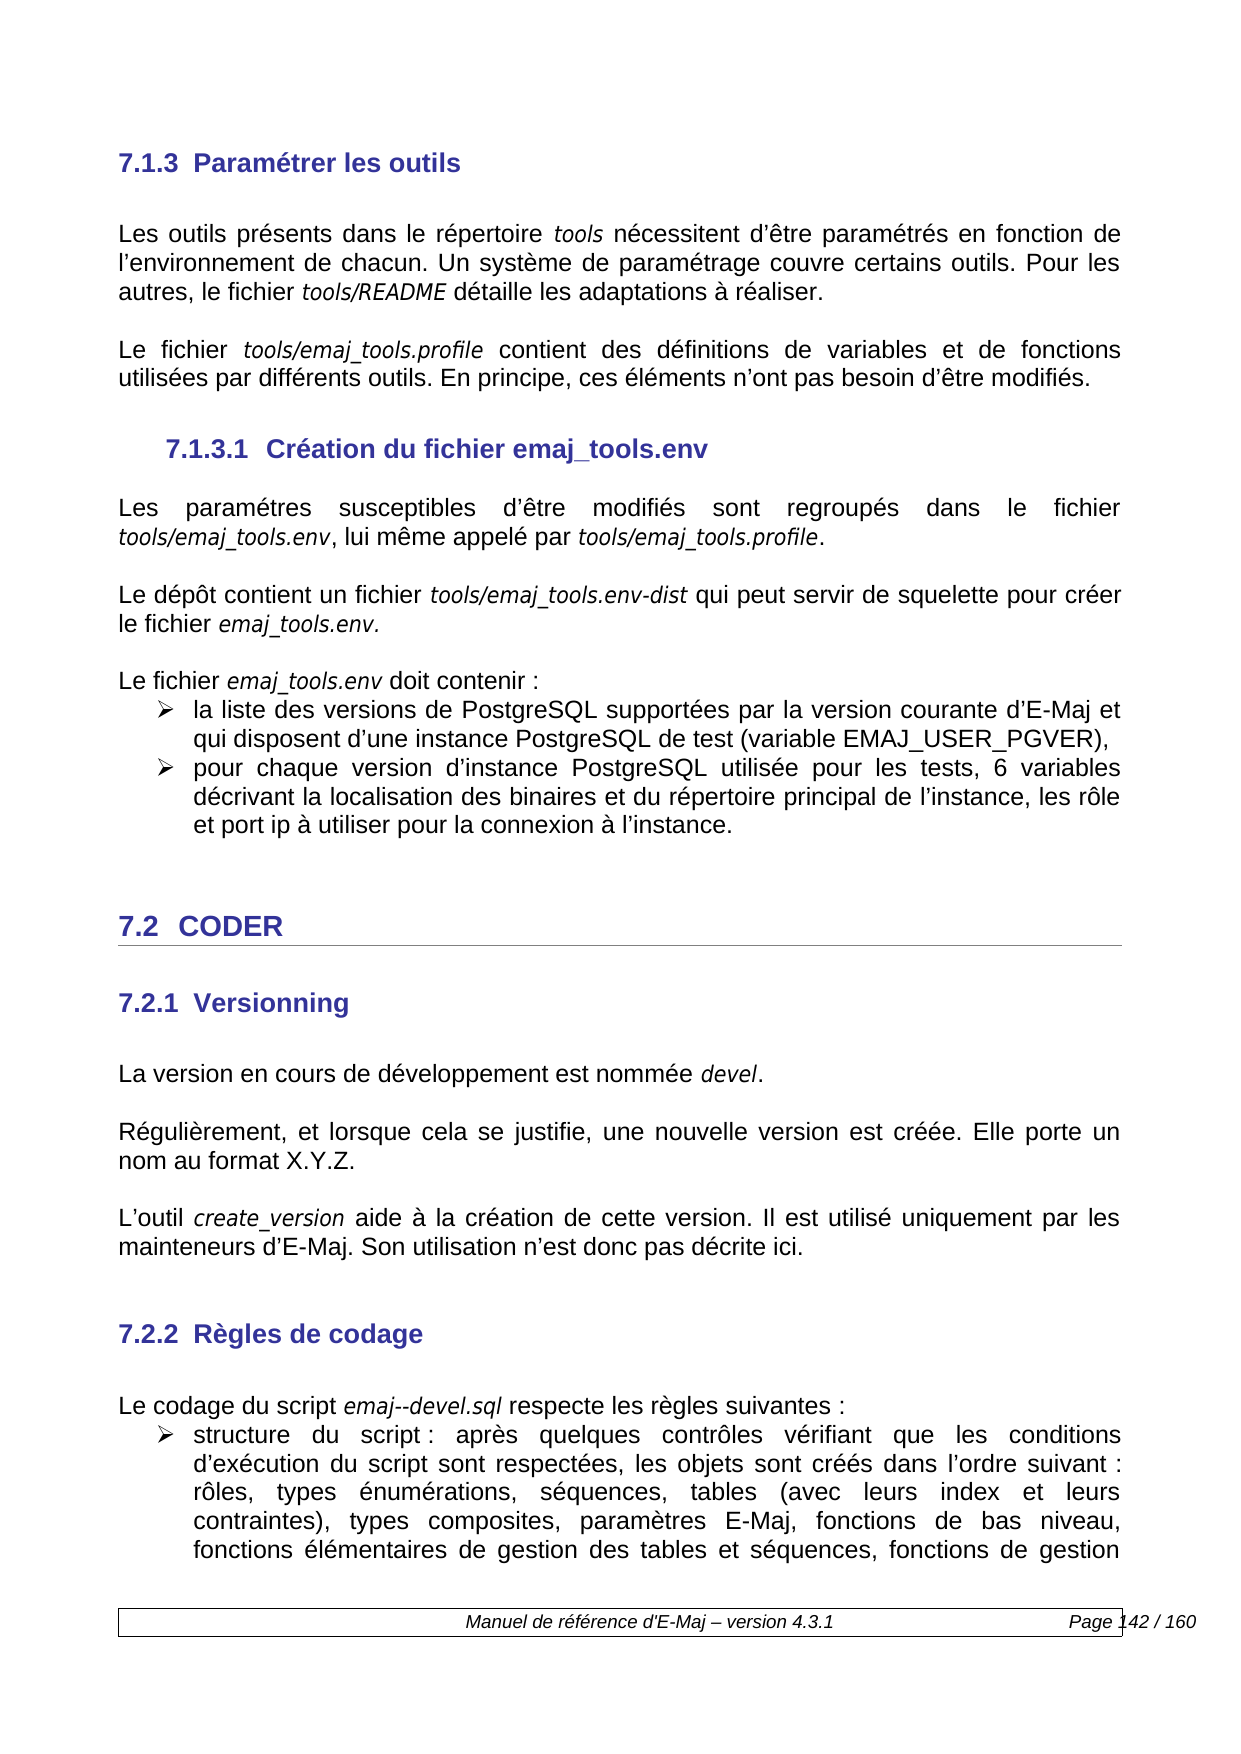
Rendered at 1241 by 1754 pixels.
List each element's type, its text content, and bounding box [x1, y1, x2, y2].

list la liste des versions de PostgreSQL supportées par la version courante d’E-Maj et qui disposent d’une instance PostgreSQL de test (variable EMAJ_USER_PGVER), [156, 695, 1122, 753]
text Le codage du script emaj--devel.sql respecte les règles suivantes : [118, 1391, 1122, 1420]
subtitle Versionning [118, 987, 1122, 1018]
list pour chaque version d’instance PostgreSQL utilisée pour les tests, 6 variables décrivant la localisation des binaires et du répertoire principal de l’instance, les rôle et port ip à utiliser pour la connexion à l’instance. [156, 753, 1122, 839]
text La version en cours de développement est nommée devel. [118, 1059, 1122, 1088]
text Le fichier tools/emaj_tools.profile contient des définitions de variables et de fonctions utilisées par différents outils. En principe, ces éléments n’ont pas besoin d’être modifiés. [118, 334, 1122, 392]
subtitle Paramétrer les outils [118, 147, 1122, 178]
text Le dépôt contient un fichier tools/emaj_tools.env-dist qui peut servir de squelette pour créer le fichier emaj_tools.env. [118, 580, 1122, 637]
text L’outil create_version aide à la création de cette version. Il est utilisé uniquement par les mainteneurs d’E-Maj. Son utilisation n’est donc pas décrite ici. [118, 1203, 1122, 1261]
text Les paramétres susceptibles d’être modifiés sont regroupés dans le fichier tools/emaj_tools.env, lui même appelé par tools/emaj_tools.profile. [118, 493, 1122, 551]
text Les outils présents dans le répertoire tools nécessitent d’être paramétrés en fonction de l’environnement de chacun. Un système de paramétrage couvre certains outils. Pour les autres, le fichier tools/README détaille les adaptations à réaliser. [118, 219, 1122, 306]
subtitle Coder [118, 909, 1122, 945]
list structure du script : après quelques contrôles vérifiant que les conditions d’exécution du script sont respectées, les objets sont créés dans l’ordre suivant : rôles, types énumérations, séquences, tables (avec leurs index et leurs contraintes), types composites, paramètres E-Maj, fonctions de bas niveau, fonctions élémentaires de gestion des tables et séquences, fonctions de gestion [156, 1420, 1122, 1564]
subtitle Règles de codage [118, 1318, 1122, 1350]
text Régulièrement, et lorsque cela se justifie, une nouvelle version est créée. Elle porte un nom au format X.Y.Z. [118, 1117, 1122, 1174]
subtitle Création du fichier emaj_tools.env [165, 433, 1122, 465]
text Le fichier emaj_tools.env doit contenir : [118, 666, 1122, 695]
